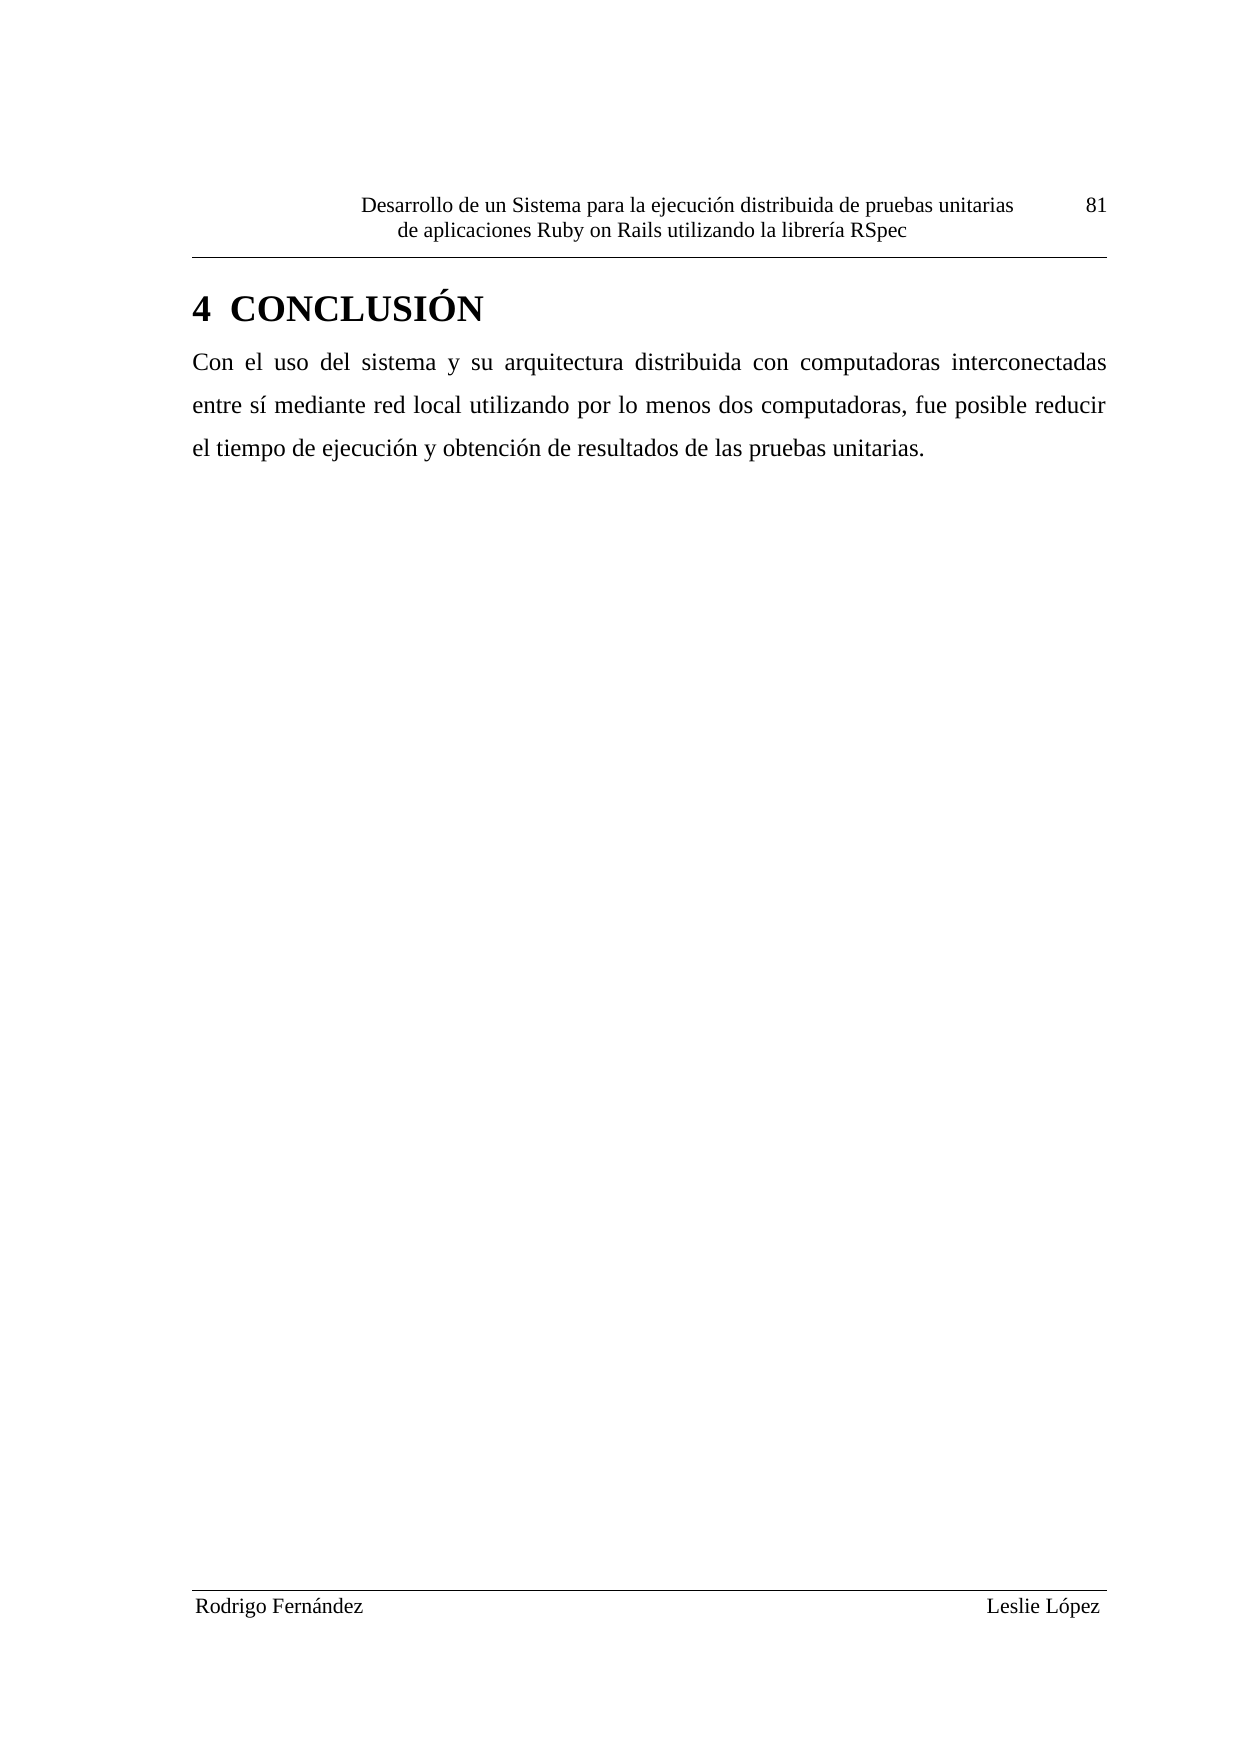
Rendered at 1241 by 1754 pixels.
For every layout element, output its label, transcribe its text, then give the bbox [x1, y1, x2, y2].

text Con el uso del sistema y su arquitectura distribuida con computadoras interconectadas entre sí mediante red local utilizando por lo menos dos computadoras, fue posible reducir el tiempo de ejecución y obtención de resultados de las pruebas unitarias. [192, 347, 1107, 462]
subtitle Conclusión [192, 286, 1107, 329]
